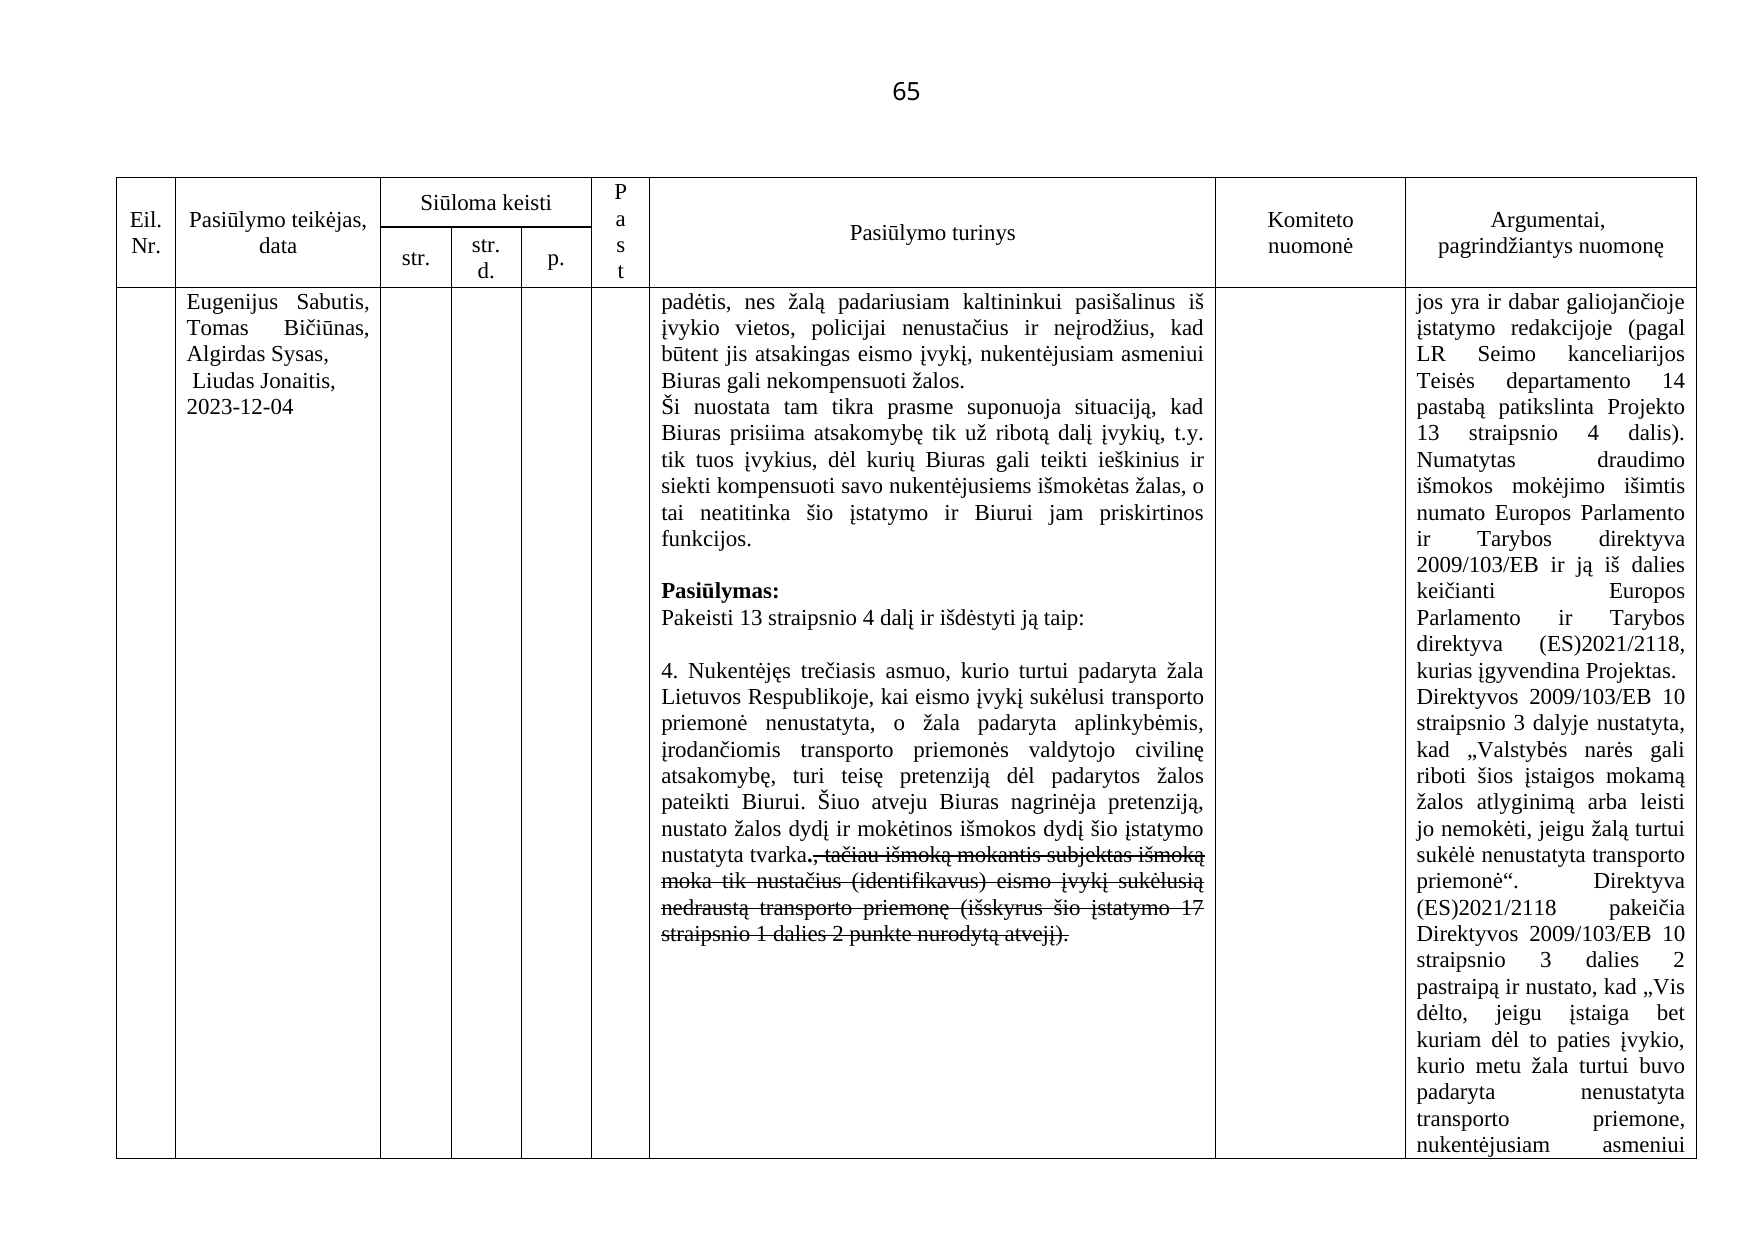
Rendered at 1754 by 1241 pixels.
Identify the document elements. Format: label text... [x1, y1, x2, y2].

table_cell [117, 288, 175, 1157]
table_header Eil. Nr. [117, 178, 175, 287]
table_cell [381, 288, 451, 1157]
table_cell [592, 288, 649, 1157]
table_cell jos yra ir dabar galiojančioje įstatymo redakcijoje (pagal LR Seimo kanceliarijos Teisės departamento 14 pastabą patikslinta Projekto 13 straipsnio 4 dalis). Numatytas draudimo išmokos mokėjimo išimtis numato Europos Parlamento ir Tarybos direktyva 2009/103/EB ir ją iš dalies keičianti Europos Parlamento ir Tarybos direktyva (ES)2021/2118, kurias įgyvendina Projektas. Direktyvos 2009/103/EB 10 straipsnio 3 dalyje nustatyta, kad „Valstybės narės gali riboti šios įstaigos mokamą žalos atlyginimą arba leisti jo nemokėti, jeigu žalą turtui sukėlė nenustatyta transporto priemonė“. Direktyva (ES)2021/2118 pakeičia Direktyvos 2009/103/EB 10 straipsnio 3 dalies 2 pastraipą ir nustato, kad „Vis dėlto, jeigu įstaiga bet kuriam dėl to paties įvykio, kurio metu žala turtui buvo padaryta nenustatyta transporto priemone, nukentėjusiam asmeniui [1406, 288, 1696, 1157]
table_cell [1216, 288, 1405, 1157]
table_cell [522, 288, 591, 1157]
table_cell Eugenijus Sabutis, Tomas Bičiūnas, Algirdas Sysas, Liudas Jonaitis, 2023-12-04 [176, 288, 380, 1157]
table_cell p. [522, 228, 591, 287]
table_header Komiteto nuomonė [1216, 178, 1405, 287]
table_cell padėtis, nes žalą padariusiam kaltininkui pasišalinus iš įvykio vietos, policijai nenustačius ir neįrodžius, kad būtent jis atsakingas eismo įvykį, nukentėjusiam asmeniui Biuras gali nekompensuoti žalos. Ši nuostata tam tikra prasme suponuoja situaciją, kad Biuras prisiima atsakomybę tik už ribotą dalį įvykių, t.y. tik tuos įvykius, dėl kurių Biuras gali teikti ieškinius ir siekti kompensuoti savo nukentėjusiems išmokėtas žalas, o tai neatitinka šio įstatymo ir Biurui jam priskirtinos funkcijos. Pasiūlymas: Pakeisti 13 straipsnio 4 dalį ir išdėstyti ją taip: 4. Nukentėjęs trečiasis asmuo, kurio turtui padaryta žala Lietuvos Respublikoje, kai eismo įvykį sukėlusi transporto priemonė nenustatyta, o žala padaryta aplinkybėmis, įrodančiomis transporto priemonės valdytojo civilinę atsakomybę, turi teisę pretenziją dėl padarytos žalos pateikti Biurui. Šiuo atveju Biuras nagrinėja pretenziją, nustato žalos dydį ir mokėtinos išmokos dydį šio įstatymo nustatyta tvarka., tačiau išmoką mokantis subjektas išmoką moka tik nustačius (identifikavus) eismo įvykį sukėlusią nedraustą transporto priemonę (išskyrus šio įstatymo 17 straipsnio 1 dalies 2 punkte nurodytą atvejį). [650, 288, 1215, 1157]
table_cell str. [381, 228, 451, 287]
table_header Pasiūlymo teikėjas, data [176, 178, 380, 287]
table_header Argumentai, pagrindžiantys nuomonę [1406, 178, 1696, 287]
table_header Siūloma keisti [381, 178, 591, 226]
table_header Pastabos [592, 178, 649, 287]
table_cell [452, 288, 521, 1157]
table_header Pasiūlymo turinys [650, 178, 1215, 287]
table_cell str. d. [452, 228, 521, 287]
